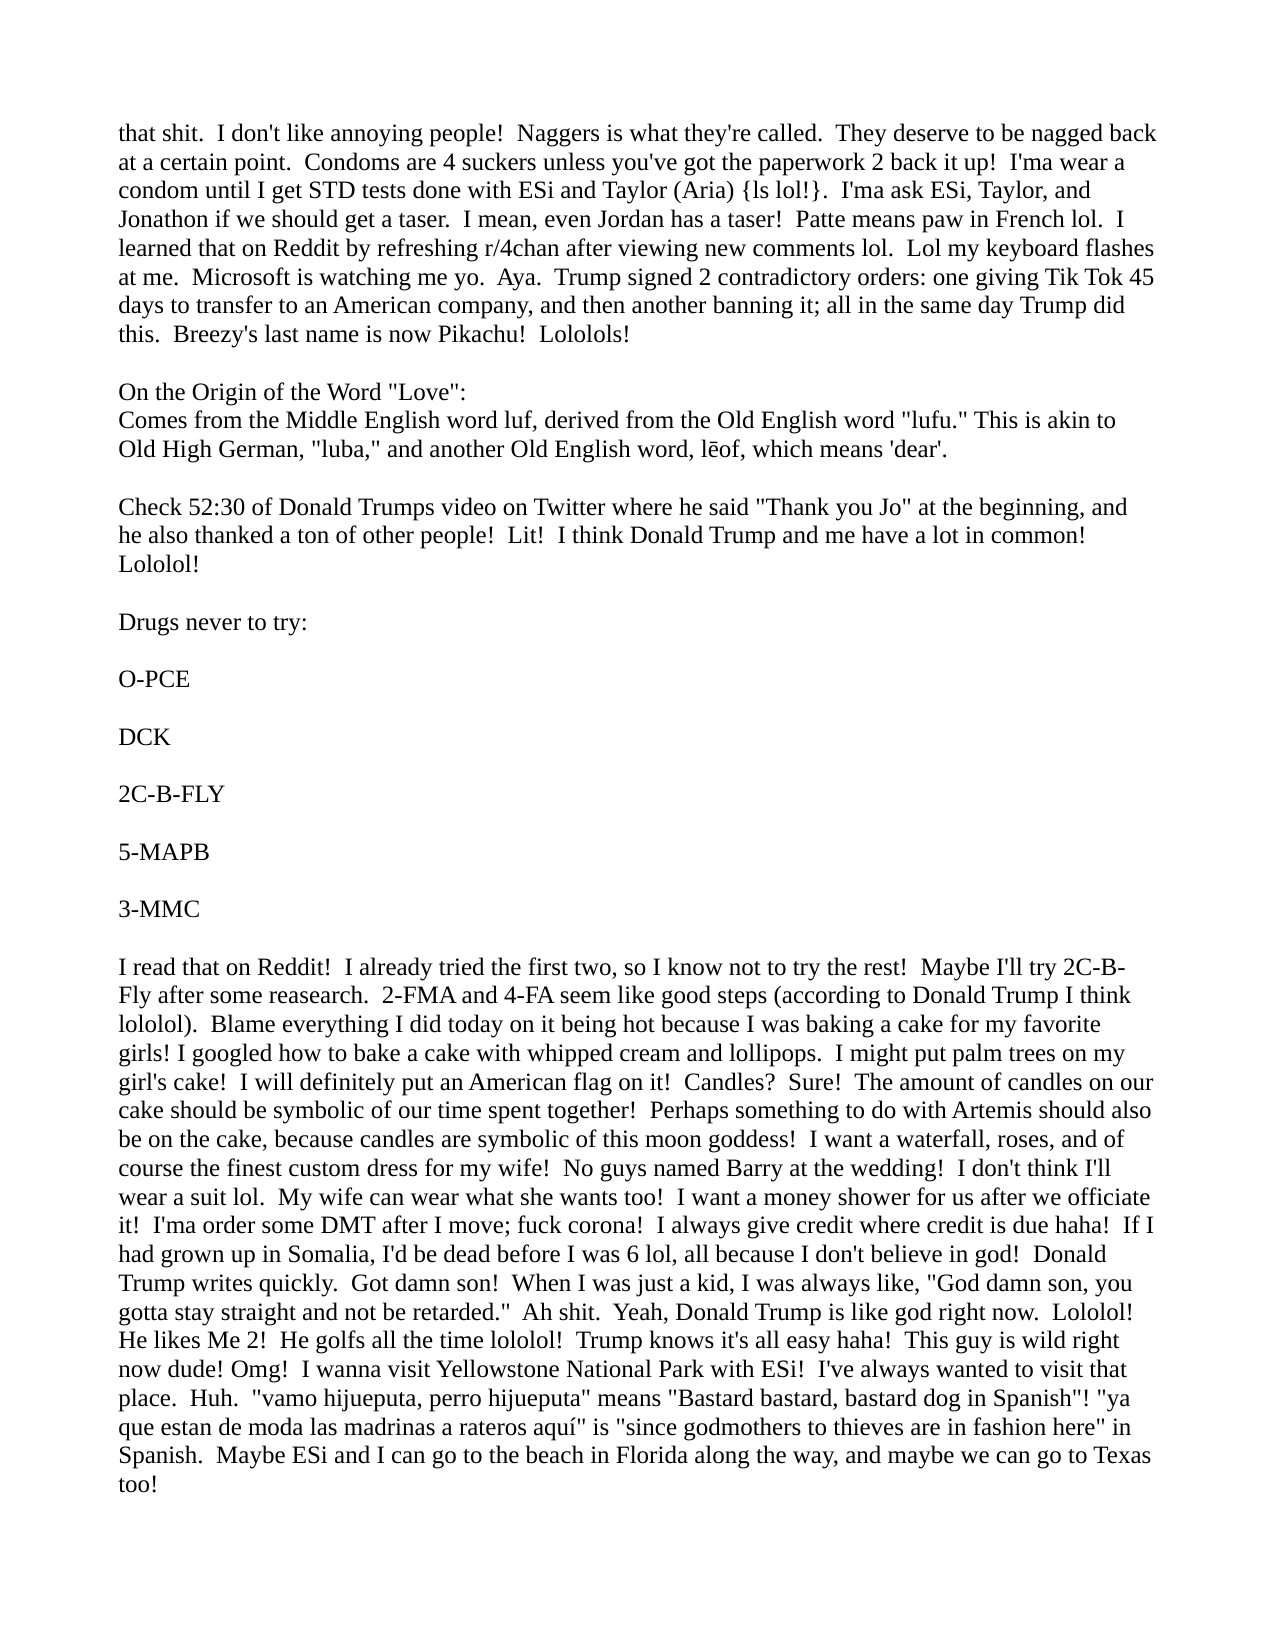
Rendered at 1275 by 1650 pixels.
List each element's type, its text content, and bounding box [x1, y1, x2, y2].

text 3-MMC [118, 894, 1157, 923]
text that shit. I don't like annoying people! Naggers is what they're called. They deserve to be nagged back at a certain point. Condoms are 4 suckers unless you've got the paperwork 2 back it up! I'ma wear a condom until I get STD tests done with ESi and Taylor (Aria) {ls lol!}. I'ma ask ESi, Taylor, and Jonathon if we should get a taser. I mean, even Jordan has a taser! Patte means paw in French lol. I learned that on Reddit by refreshing r/4chan after viewing new comments lol. Lol my keyboard flashes at me. Microsoft is watching me yo. Aya. Trump signed 2 contradictory orders: one giving Tik Tok 45 days to transfer to an American company, and then another banning it; all in the same day Trump did this. Breezy's last name is now Pikachu! Lololols! [118, 118, 1157, 348]
text Drugs never to try: [118, 607, 1157, 636]
text Comes from the Middle English word luf, derived from the Old English word "lufu." This is akin to Old High German, "luba," and another Old English word, lēof, which means 'dear'. [118, 406, 1157, 463]
text I read that on Reddit! I already tried the first two, so I know not to try the rest! Maybe I'll try 2C-B-Fly after some reasearch. 2-FMA and 4-FA seem like good steps (according to Donald Trump I think lololol). Blame everything I did today on it being hot because I was baking a cake for my favorite girls! I googled how to bake a cake with whipped cream and lollipops. I might put palm trees on my girl's cake! I will definitely put an American flag on it! Candles? Sure! The amount of candles on our cake should be symbolic of our time spent together! Perhaps something to do with Artemis should also be on the cake, because candles are symbolic of this moon goddess! I want a waterfall, roses, and of course the finest custom dress for my wife! No guys named Barry at the wedding! I don't think I'll wear a suit lol. My wife can wear what she wants too! I want a money shower for us after we officiate it! I'ma order some DMT after I move; fuck corona! I always give credit where credit is due haha! If I had grown up in Somalia, I'd be dead before I was 6 lol, all because I don't believe in god! Donald Trump writes quickly. Got damn son! When I was just a kid, I was always like, "God damn son, you gotta stay straight and not be retarded." Ah shit. Yeah, Donald Trump is like god right now. Lololol! He likes Me 2! He golfs all the time lololol! Trump knows it's all easy haha! This guy is wild right now dude! Omg! I wanna visit Yellowstone National Park with ESi! I've always wanted to visit that place. Huh. "vamo hijueputa, perro hijueputa" means "Bastard bastard, bastard dog in Spanish"! "ya que estan de moda las madrinas a rateros aquí" is "since godmothers to thieves are in fashion here" in Spanish. Maybe ESi and I can go to the beach in Florida along the way, and maybe we can go to Texas too! [118, 952, 1157, 1498]
text On the Origin of the Word "Love": [118, 377, 1157, 406]
text O-PCE [118, 664, 1157, 693]
text DCK [118, 722, 1157, 751]
text 5-MAPB [118, 837, 1157, 866]
text 2C-B-FLY [118, 779, 1157, 808]
text Check 52:30 of Donald Trumps video on Twitter where he said "Thank you Jo" at the beginning, and he also thanked a ton of other people! Lit! I think Donald Trump and me have a lot in common! Lololol! [118, 492, 1157, 578]
